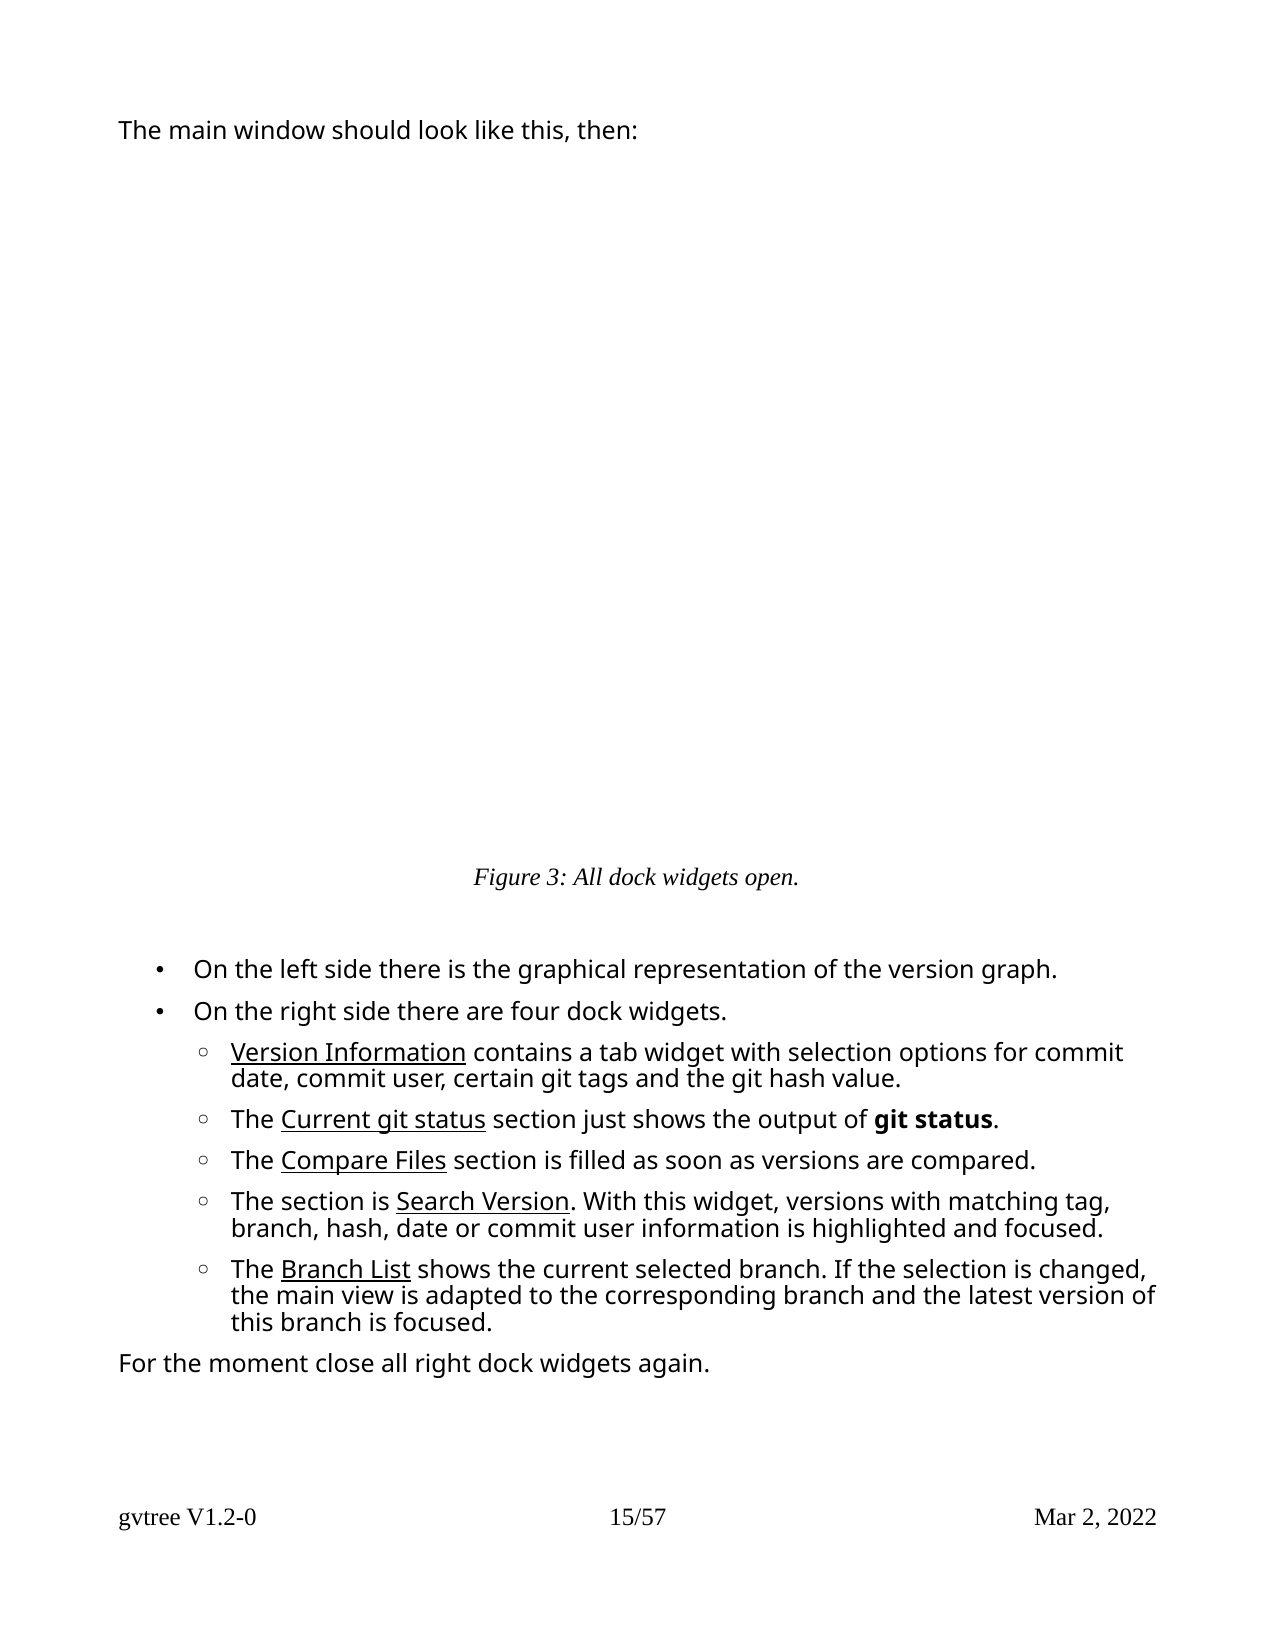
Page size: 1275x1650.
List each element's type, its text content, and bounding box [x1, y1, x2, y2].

list The Compare Files section is filled as soon as versions are compared. [193, 1148, 1157, 1175]
list The Branch List shows the current selected branch. If the selection is changed, the main view is adapted to the corresponding branch and the latest version of this branch is focused. [193, 1257, 1157, 1336]
text For the moment close all right dock widgets again. [118, 1351, 1157, 1377]
list Version Information contains a tab widget with selection options for commit date, commit user, certain git tags and the git hash value. [193, 1040, 1157, 1093]
text Figure 3: All dock widgets open. [118, 172, 1157, 891]
list On the right side there are four dock widgets. [156, 999, 1157, 1025]
list The Current git status section just shows the output of git status. [193, 1107, 1157, 1134]
text The main window should look like this, then: [118, 118, 1157, 144]
list On the left side there is the graphical representation of the version graph. [156, 958, 1157, 984]
list The section is Search Version. With this widget, versions with matching tag, branch, hash, date or commit user information is highlighted and focused. [193, 1189, 1157, 1242]
